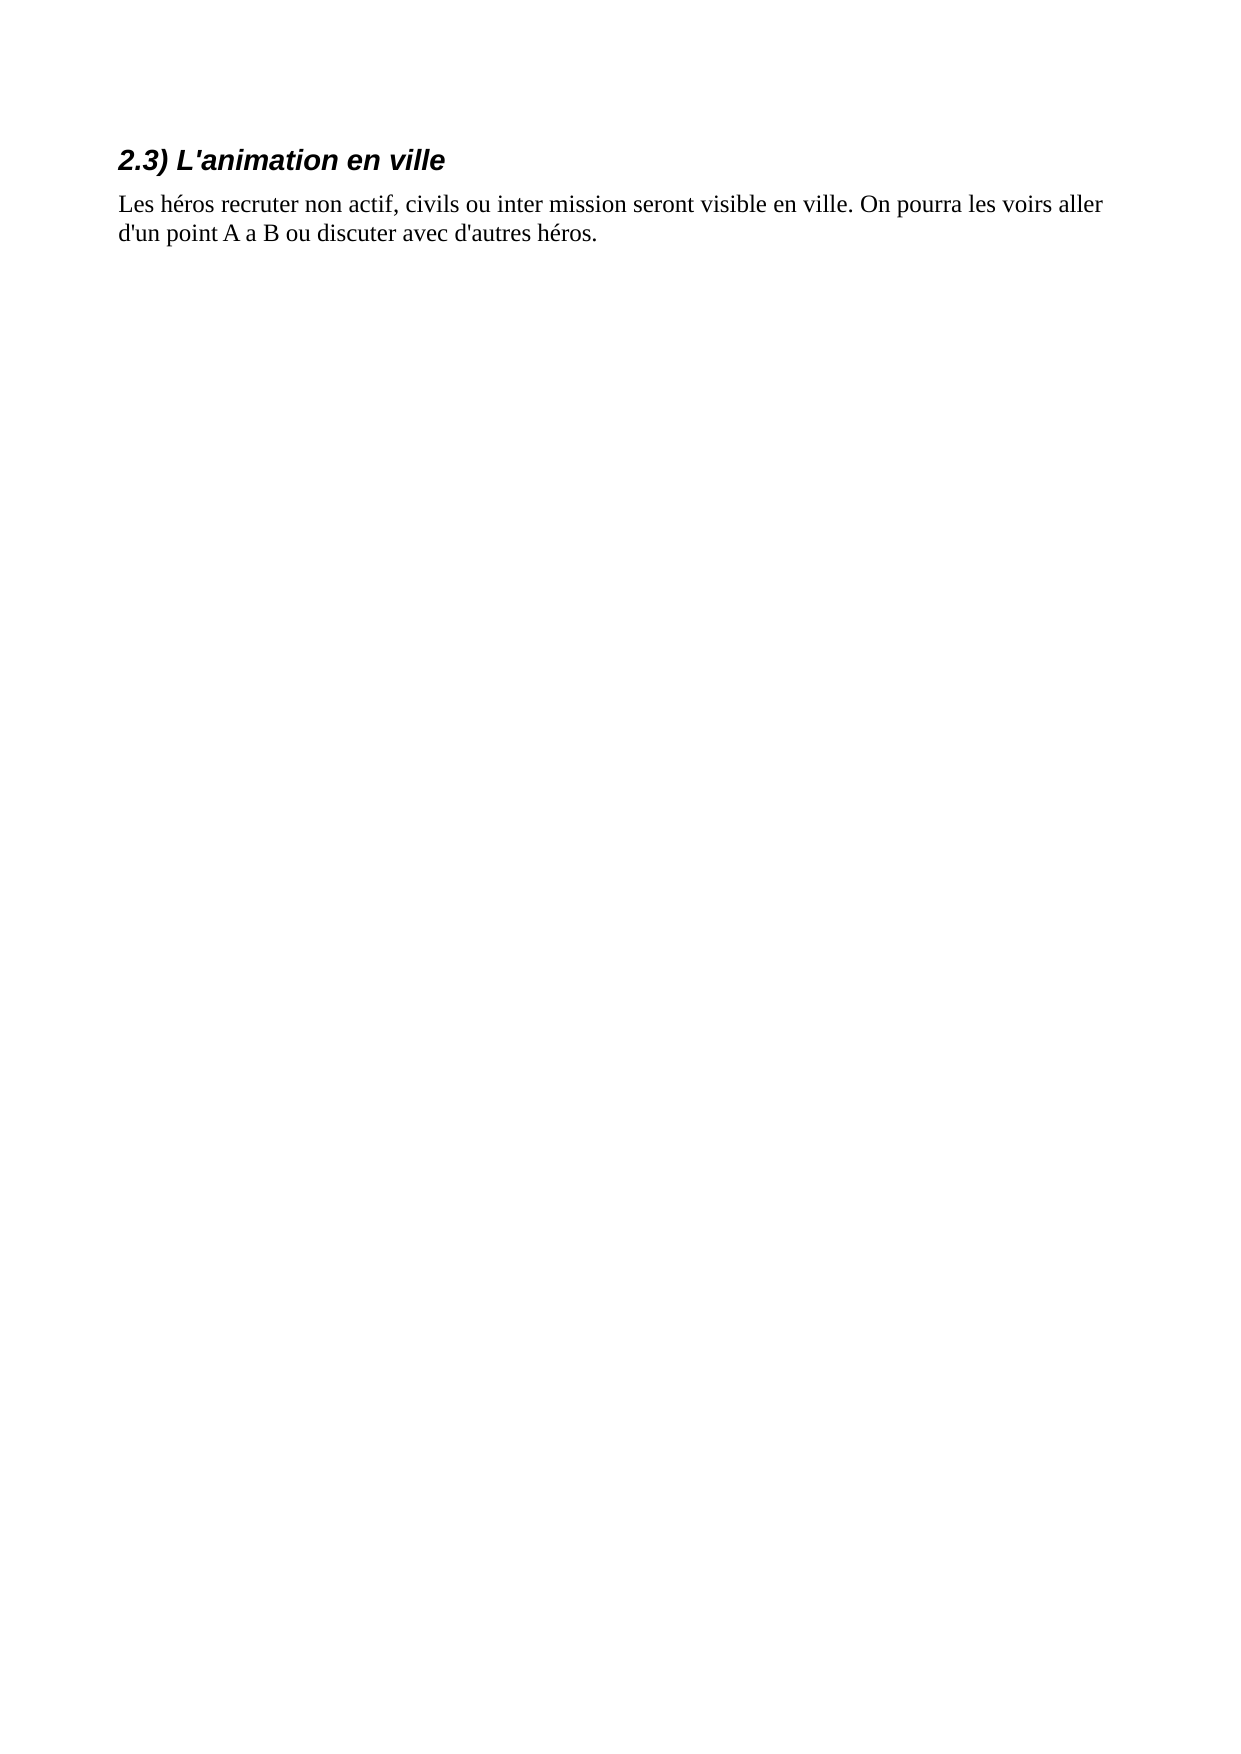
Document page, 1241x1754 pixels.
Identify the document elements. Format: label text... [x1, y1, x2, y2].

text Les héros recruter non actif, civils ou inter mission seront visible en ville. On pourra les voirs aller d'un point A a B ou discuter avec d'autres héros. [118, 189, 1122, 247]
subtitle 2.3) L'animation en ville [118, 143, 1122, 177]
